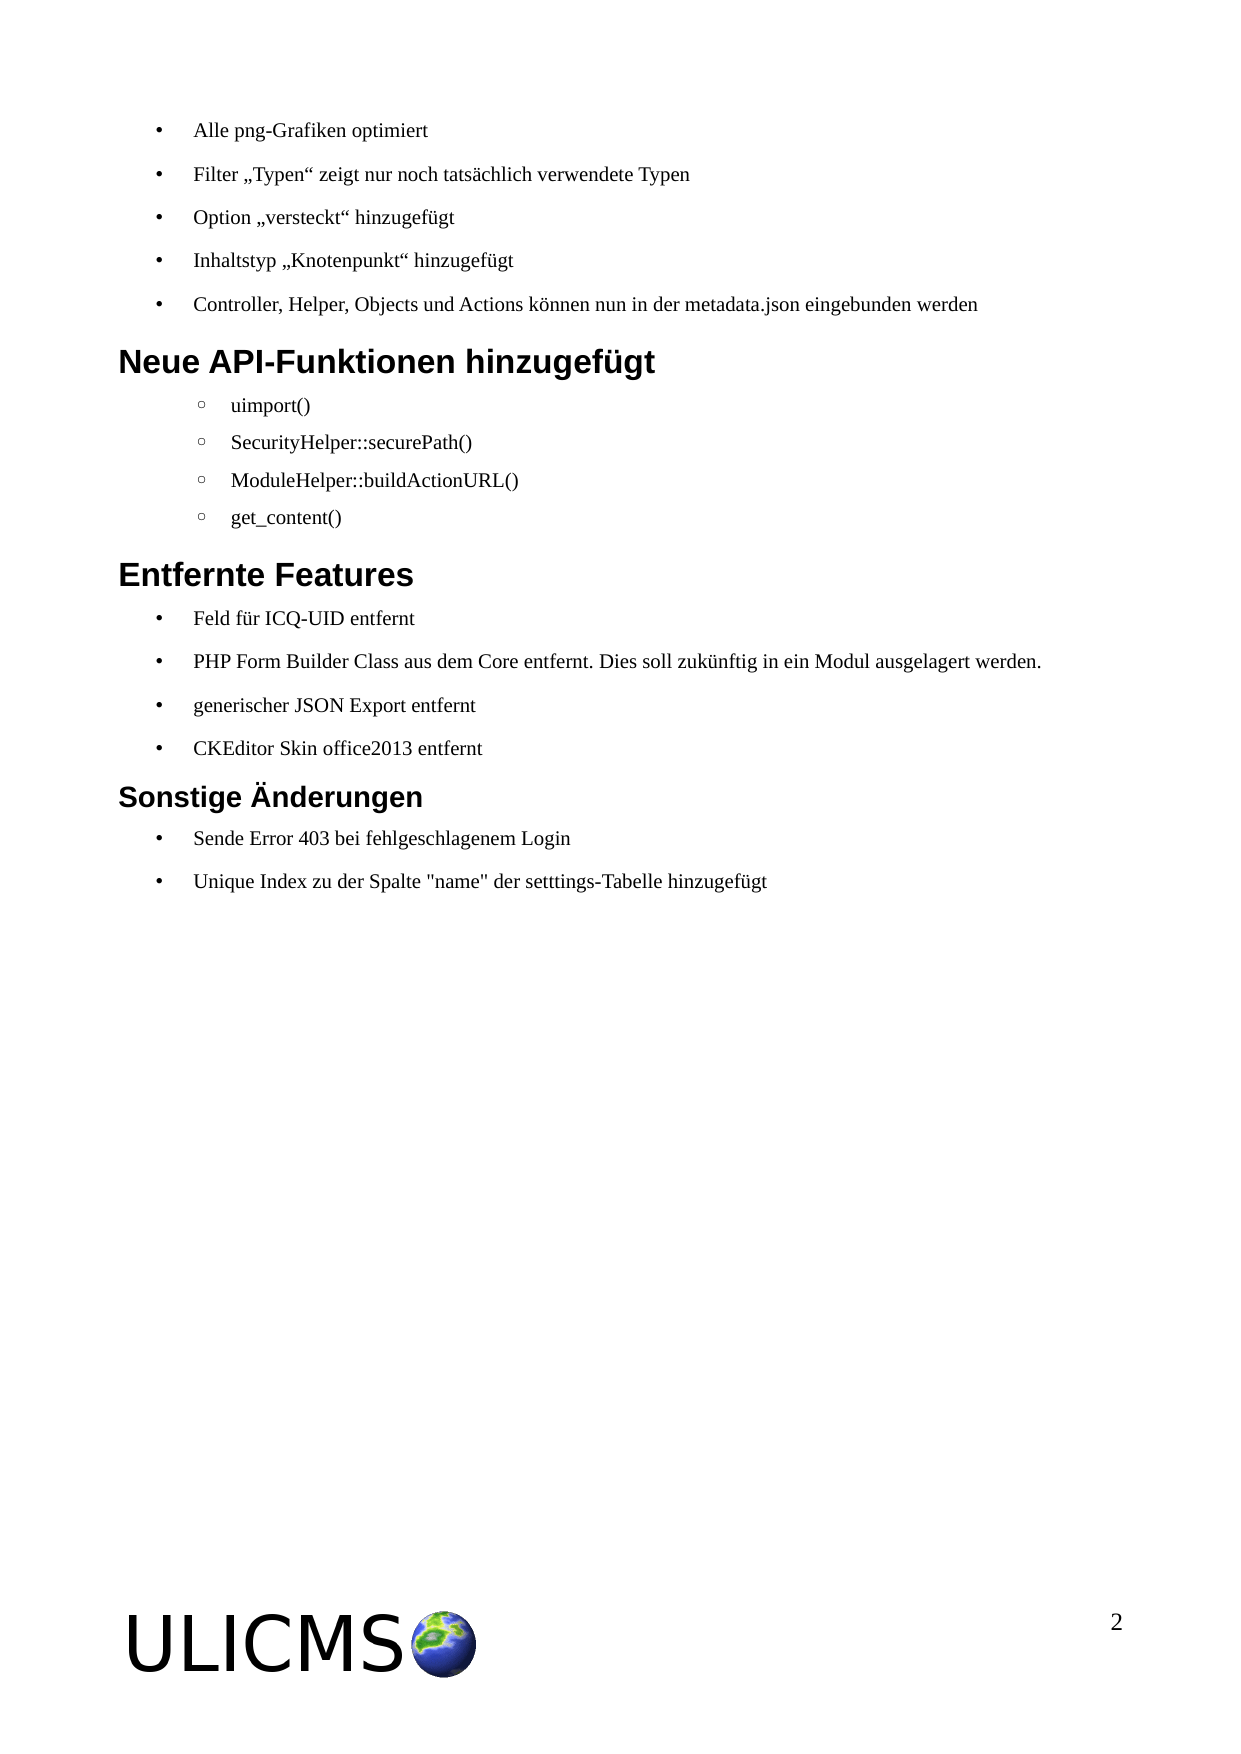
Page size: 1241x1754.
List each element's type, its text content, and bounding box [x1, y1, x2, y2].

list Filter „Typen“ zeigt nur noch tatsächlich verwendete Typen [156, 162, 1123, 186]
list generischer JSON Export entfernt [156, 693, 1123, 717]
list Sende Error 403 bei fehlgeschlagenem Login [156, 826, 1123, 850]
list PHP Form Builder Class aus dem Core entfernt. Dies soll zukünftig in ein Modul ausgelagert werden. [156, 649, 1123, 673]
picture [118, 1607, 479, 1681]
list get_content() [193, 505, 1123, 529]
list uimport() [193, 393, 1123, 417]
list ModuleHelper::buildActionURL() [193, 468, 1123, 492]
list SecurityHelper::securePath() [193, 430, 1123, 454]
subtitle Entfernte Features [118, 555, 1123, 593]
list Unique Index zu der Spalte "name" der setttings-Tabelle hinzugefügt [156, 869, 1123, 893]
subtitle Sonstige Änderungen [118, 780, 1123, 813]
list Inhaltstyp „Knotenpunkt“ hinzugefügt [156, 248, 1123, 272]
list Feld für ICQ-UID entfernt [156, 606, 1123, 630]
list CKEditor Skin office2013 entfernt [156, 736, 1123, 760]
subtitle Neue API-Funktionen hinzugefügt [118, 342, 1123, 380]
list Option „versteckt“ hinzugefügt [156, 205, 1123, 229]
list Alle png-Grafiken optimiert [156, 118, 1123, 142]
list Controller, Helper, Objects und Actions können nun in der metadata.json eingebunden werden [156, 292, 1123, 316]
